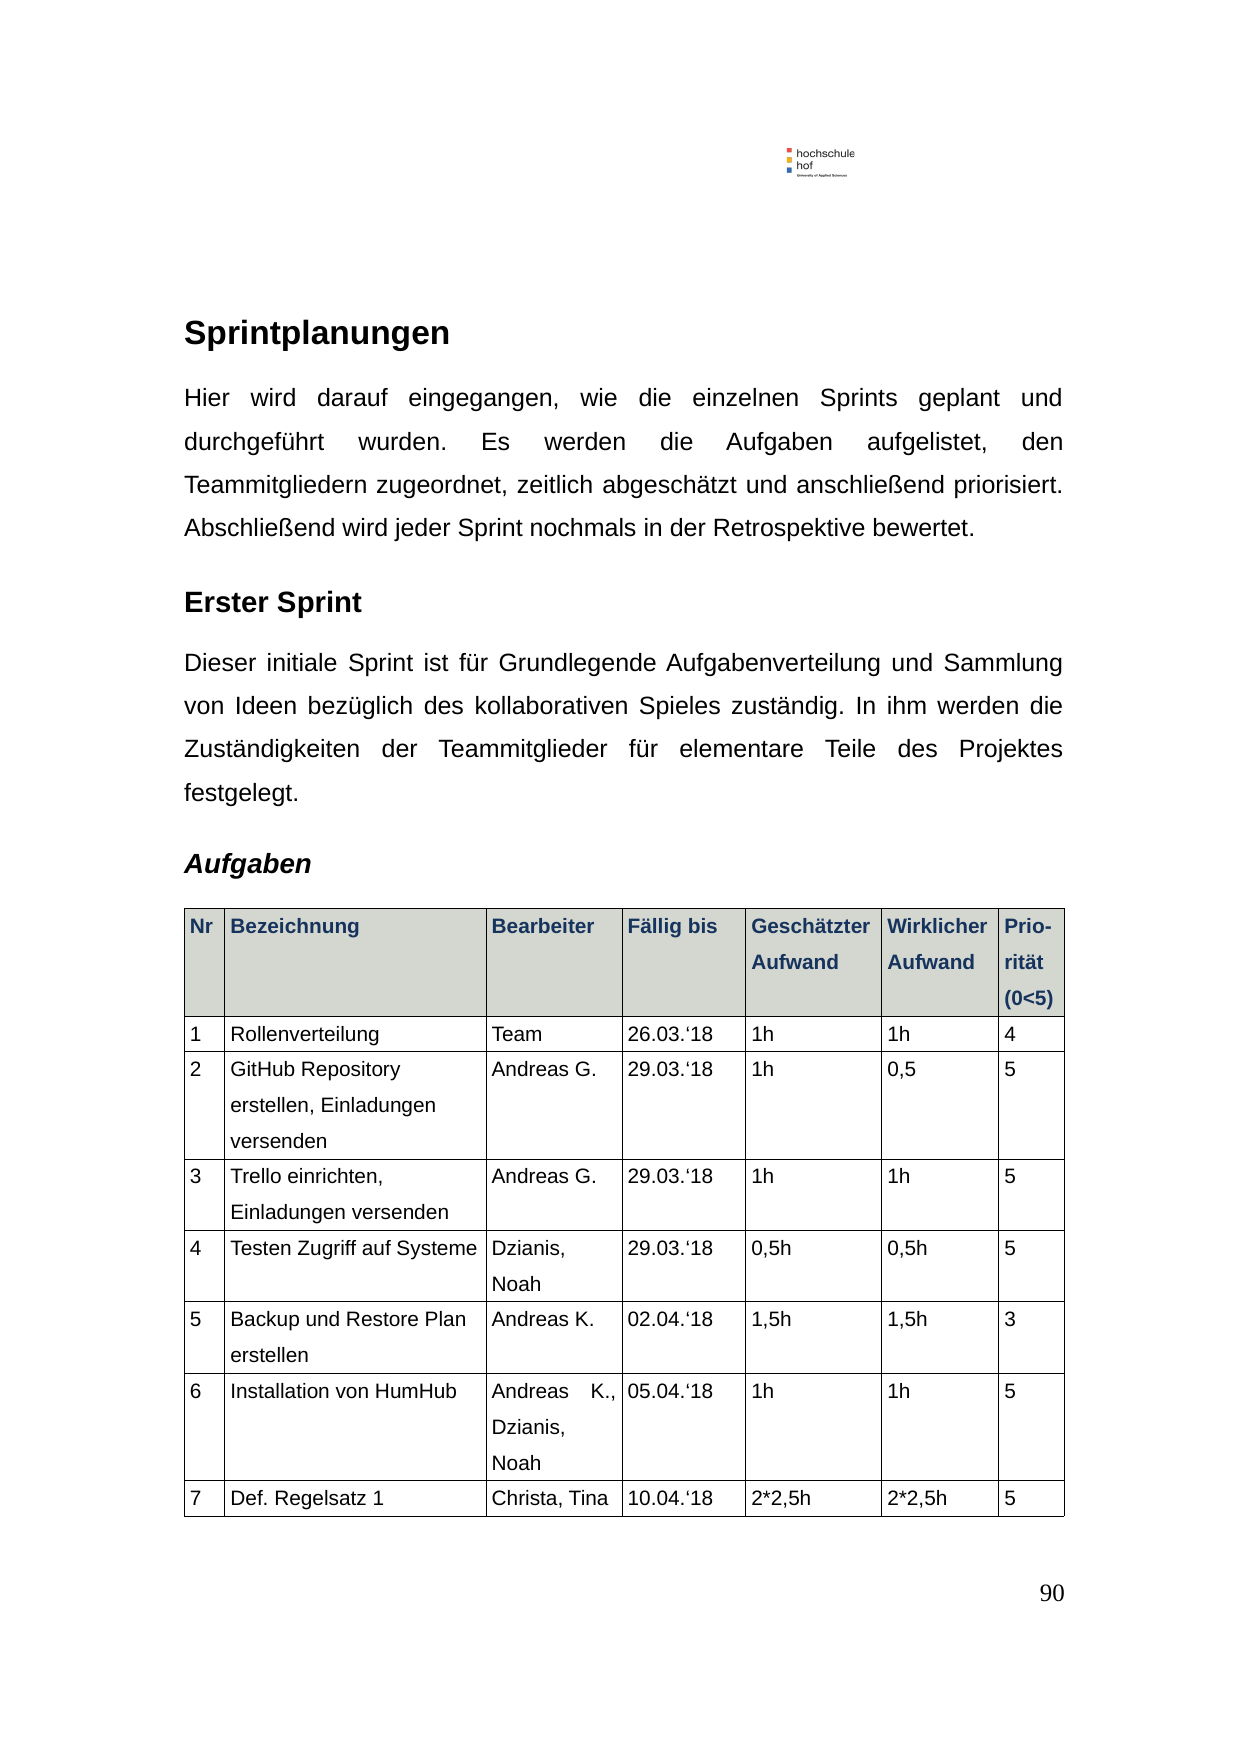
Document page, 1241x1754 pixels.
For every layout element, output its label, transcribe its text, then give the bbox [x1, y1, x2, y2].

table_cell 5 [999, 1052, 1064, 1158]
table_cell 1h [746, 1017, 881, 1051]
table_cell Testen Zugriff auf Systeme [225, 1231, 486, 1301]
table_cell 2 [185, 1052, 224, 1158]
subtitle Erster Sprint [184, 585, 1064, 619]
table_cell Andreas G. [487, 1052, 622, 1158]
table_cell Team [487, 1017, 622, 1051]
table_cell 0,5h [746, 1231, 881, 1301]
table_cell Def. Regelsatz 1 [225, 1481, 486, 1516]
table_header Wirklicher Aufwand [882, 909, 998, 1016]
table_cell 02.04.‘18 [623, 1302, 745, 1373]
table_cell Backup und Restore Plan erstellen [225, 1302, 486, 1373]
table_cell 1h [746, 1374, 881, 1480]
table_cell 4 [999, 1017, 1064, 1051]
table_cell 5 [999, 1231, 1064, 1301]
table_cell 10.04.‘18 [623, 1481, 745, 1516]
table_cell 29.03.‘18 [623, 1231, 745, 1301]
table_cell 3 [999, 1302, 1064, 1373]
table_cell 4 [185, 1231, 224, 1301]
table_header Geschätzter Aufwand [746, 909, 881, 1016]
table_cell 1h [882, 1374, 998, 1480]
table_header Nr [185, 909, 224, 1016]
table_cell 05.04.‘18 [623, 1374, 745, 1480]
table_cell GitHub Repository erstellen, Einladungen versenden [225, 1052, 486, 1158]
table_cell 7 [185, 1481, 224, 1516]
table_cell 29.03.‘18 [623, 1160, 745, 1230]
text Dieser initiale Sprint ist für Grundlegende Aufgabenverteilung und Sammlung von Ideen bezüglich des kollaborativen Spieles zuständig. In ihm werden die Zuständigkeiten der Teammitglieder für elementare Teile des Projektes festgelegt. [184, 648, 1064, 806]
table_cell Rollenverteilung [225, 1017, 486, 1051]
table_cell Andreas K., Dzianis, Noah [487, 1374, 622, 1480]
text Hier wird darauf eingegangen, wie die einzelnen Sprints geplant und durchgeführt wurden. Es werden die Aufgaben aufgelistet, den Teammitgliedern zugeordnet, zeitlich abgeschätzt und anschließend priorisiert. Abschließend wird jeder Sprint nochmals in der Retrospektive bewertet. [184, 383, 1064, 542]
table_cell 1,5h [746, 1302, 881, 1373]
table_cell 0,5h [882, 1231, 998, 1301]
table_cell Dzianis, Noah [487, 1231, 622, 1301]
table_header Prio-rität (0<5) [999, 909, 1064, 1016]
table_cell Christa, Tina [487, 1481, 622, 1516]
table_cell 5 [185, 1302, 224, 1373]
table_cell 5 [999, 1374, 1064, 1480]
table_cell 1h [882, 1160, 998, 1230]
table_header Fällig bis [623, 909, 745, 1016]
table_cell 29.03.‘18 [623, 1052, 745, 1158]
table_cell 2*2,5h [882, 1481, 998, 1516]
table_cell Installation von HumHub [225, 1374, 486, 1480]
table_cell 1h [746, 1052, 881, 1158]
table_cell 3 [185, 1160, 224, 1230]
table_cell 26.03.‘18 [623, 1017, 745, 1051]
table_cell 6 [185, 1374, 224, 1480]
subtitle Sprintplanungen [184, 313, 1064, 352]
table_cell 1h [882, 1017, 998, 1051]
table_header Bearbeiter [487, 909, 622, 1016]
table_cell Andreas K. [487, 1302, 622, 1373]
table_cell 1 [185, 1017, 224, 1051]
table_cell 1h [746, 1160, 881, 1230]
table_cell 1,5h [882, 1302, 998, 1373]
table_cell 5 [999, 1481, 1064, 1516]
table_cell 0,5 [882, 1052, 998, 1158]
subtitle Aufgaben [184, 848, 1064, 880]
table_cell 5 [999, 1160, 1064, 1230]
table_cell 2*2,5h [746, 1481, 881, 1516]
table_cell Trello einrichten, Einladungen versenden [225, 1160, 486, 1230]
table_cell Andreas G. [487, 1160, 622, 1230]
table_header Bezeichnung [225, 909, 486, 1016]
picture [786, 148, 855, 177]
